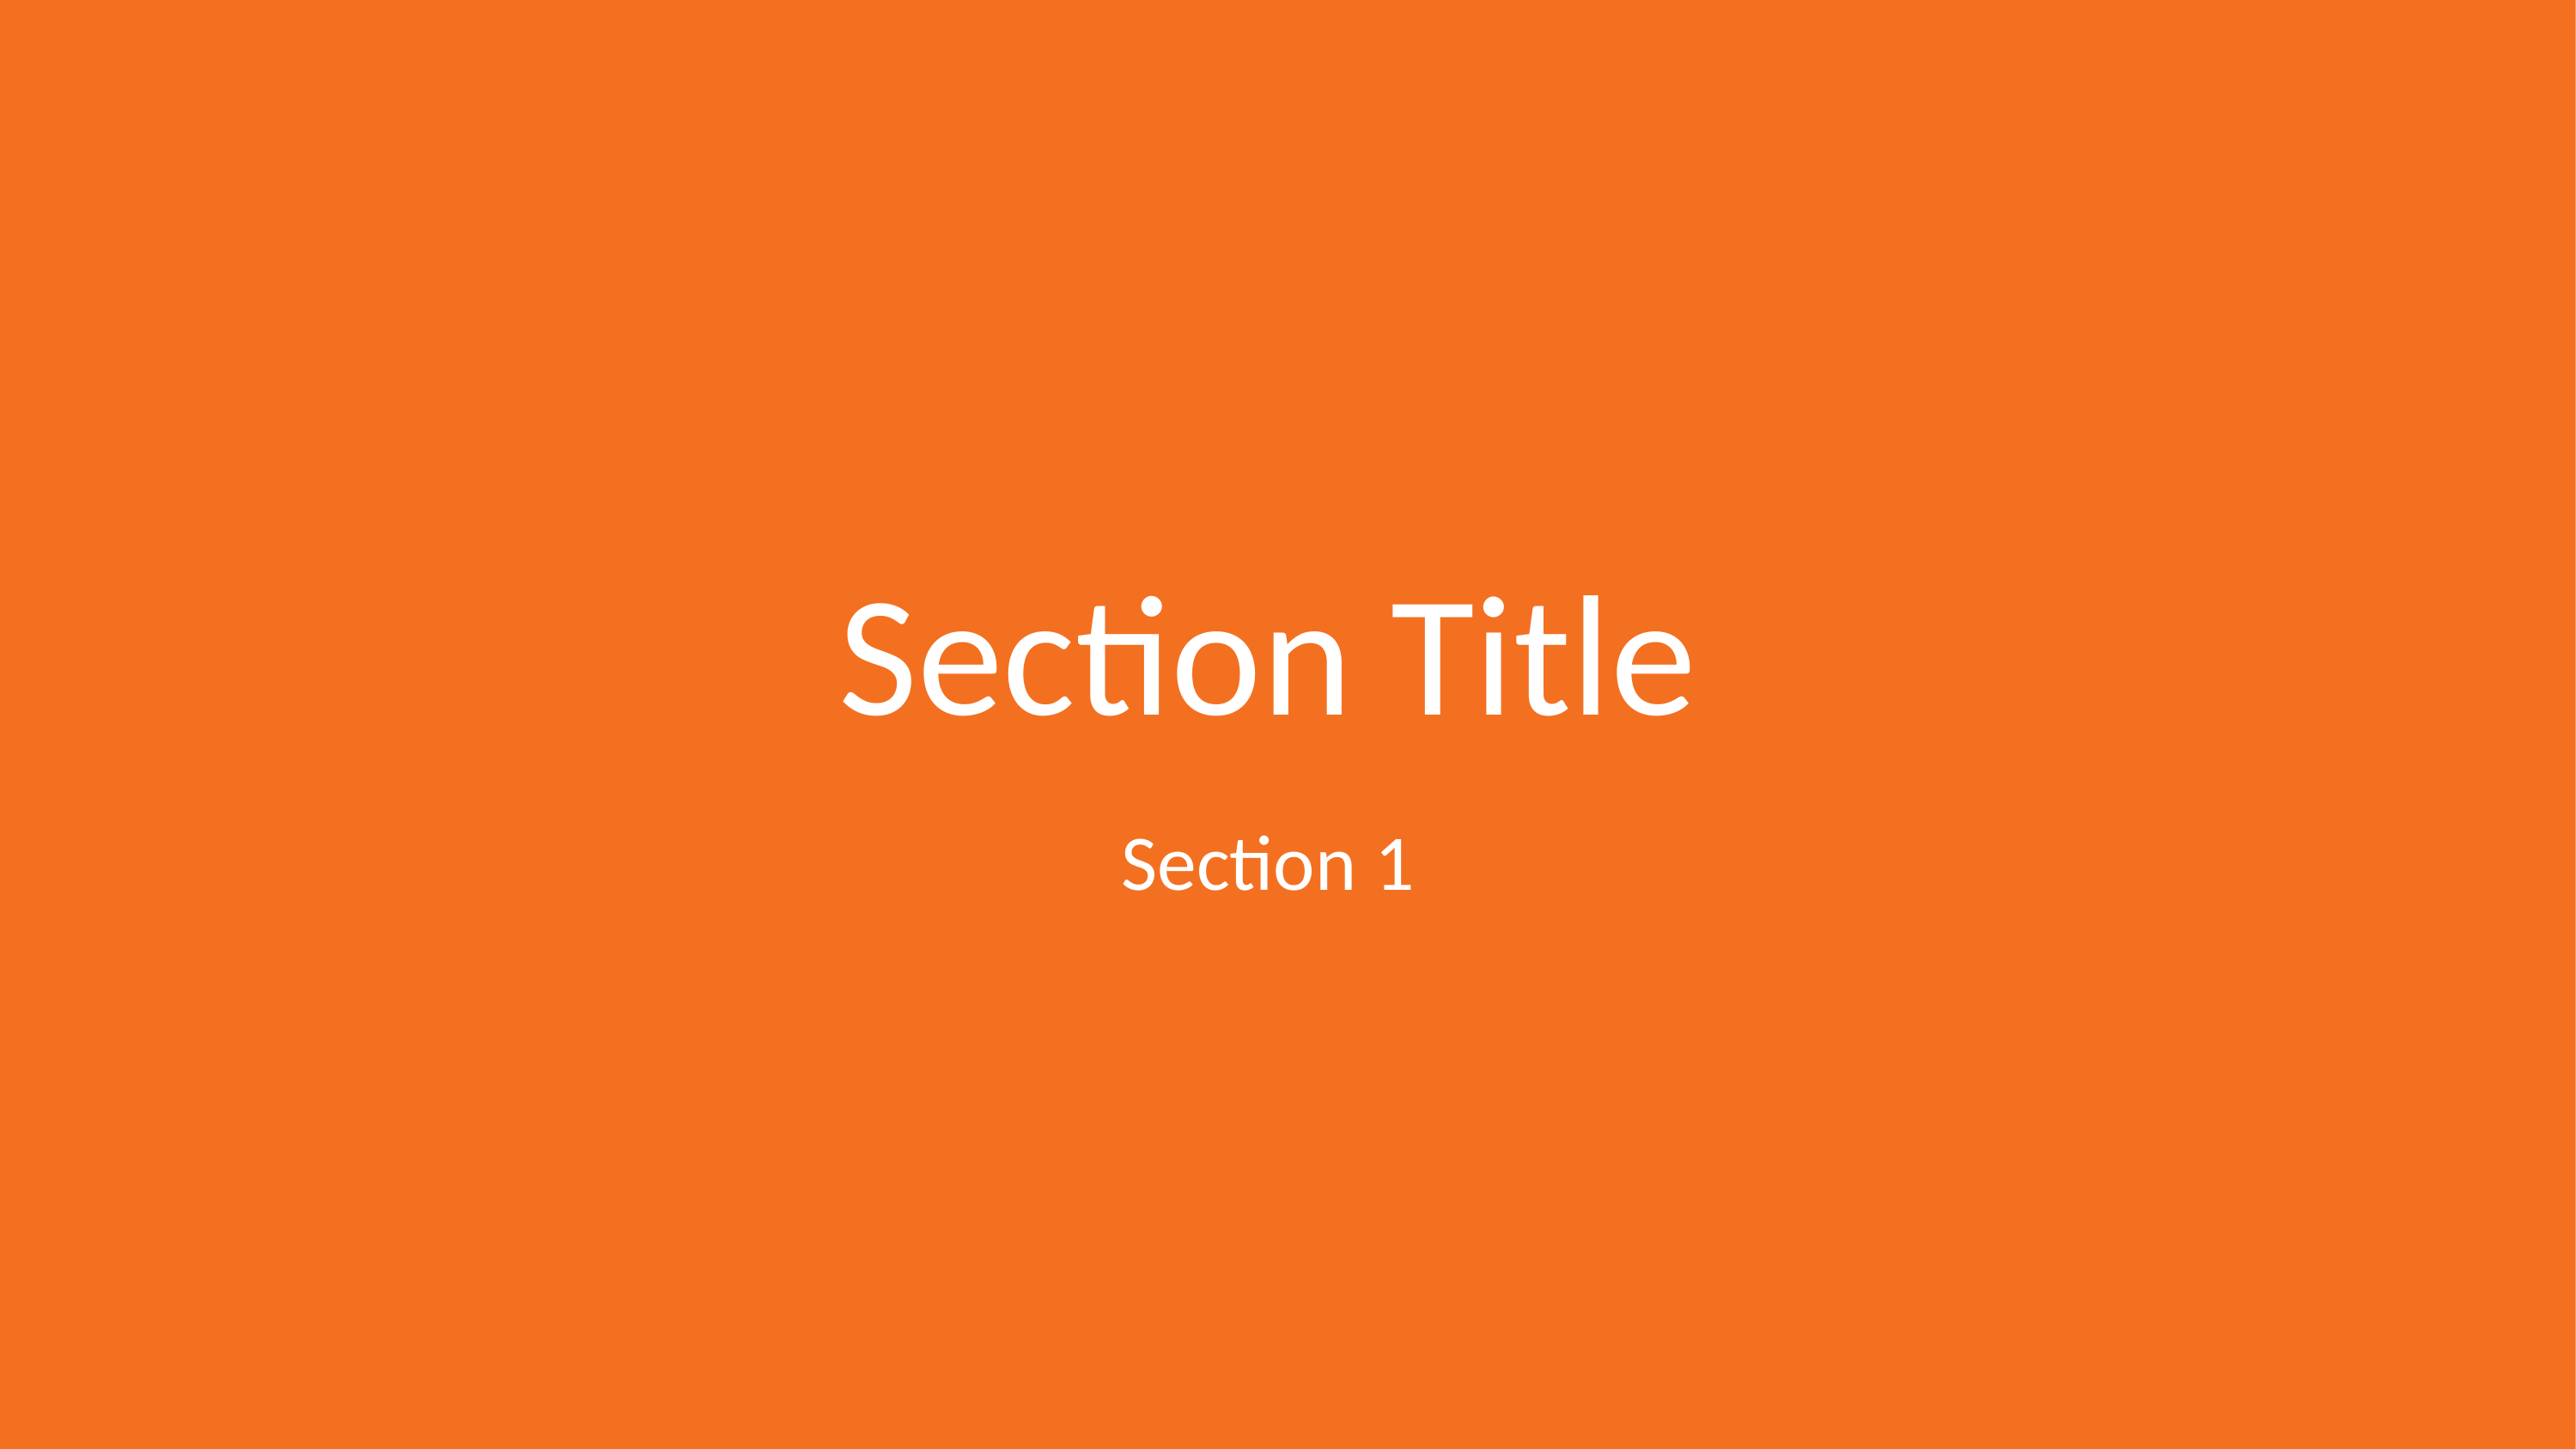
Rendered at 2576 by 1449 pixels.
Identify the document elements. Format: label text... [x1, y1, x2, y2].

subtitle Section 1 [110, 785, 2427, 908]
title Section Title [110, 512, 2427, 776]
